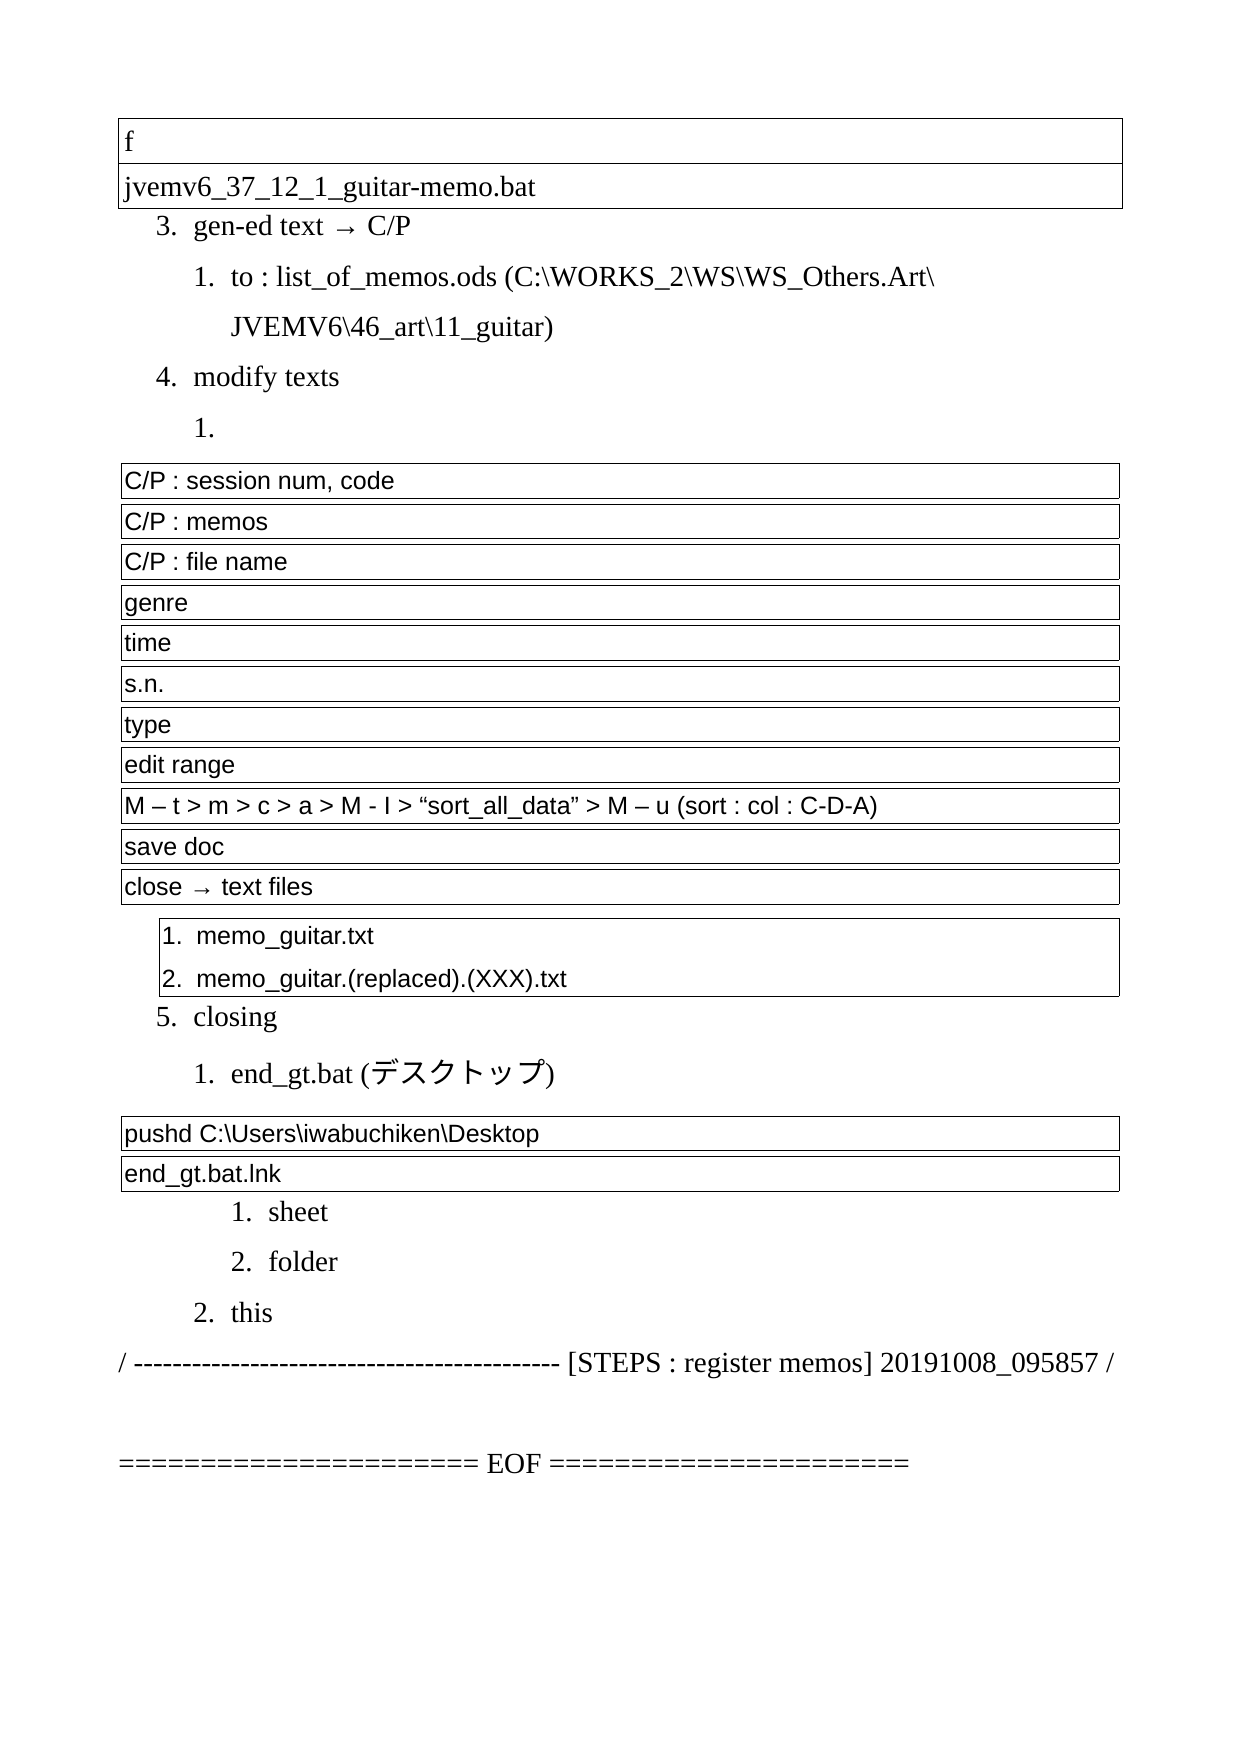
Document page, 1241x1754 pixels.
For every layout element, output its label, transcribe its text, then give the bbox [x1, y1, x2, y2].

list to : list_of_memos.ods (C:\WORKS_2\WS\WS_Others.Art\JVEMV6\46_art\11_guitar) [193, 259, 1122, 343]
table_cell C/P : memos [118, 501, 1122, 541]
text ====================== EOF ====================== [118, 1446, 1122, 1479]
table_cell end_gt.bat.lnk [118, 1154, 1122, 1194]
table_cell jvemv6_37_12_1_guitar-memo.bat [119, 164, 1122, 208]
list modify texts [156, 359, 1122, 393]
list folder [231, 1244, 1122, 1278]
table_header pushd C:\Users\iwabuchiken\Desktop [118, 1113, 1122, 1153]
list sheet [231, 1194, 1122, 1228]
list this [193, 1295, 1122, 1328]
list closing [156, 999, 1122, 1033]
table_cell C/P : file name [118, 541, 1122, 582]
list gen-ed text → C/P [156, 209, 1122, 242]
table_cell s.n. [118, 663, 1122, 704]
table_cell save doc [118, 826, 1122, 866]
table_cell f [119, 119, 1122, 163]
table_cell time [118, 623, 1122, 663]
text / -------------------------------------------- [STEPS : register memos] 20191008_095857 / [118, 1345, 1122, 1379]
table_cell genre [118, 582, 1122, 622]
table_cell close → text files memo_guitar.txt memo_guitar.(replaced).(XXX).txt [118, 866, 1122, 999]
table_cell edit range [118, 744, 1122, 785]
table_header C/P : session num, code [118, 460, 1122, 501]
table_cell M – t > m > c > a > M - I > “sort_all_data” > M – u (sort : col : C-D-A) [118, 785, 1122, 826]
table_cell type [118, 704, 1122, 744]
list end_gt.bat (デスクトップ) [193, 1049, 1122, 1092]
